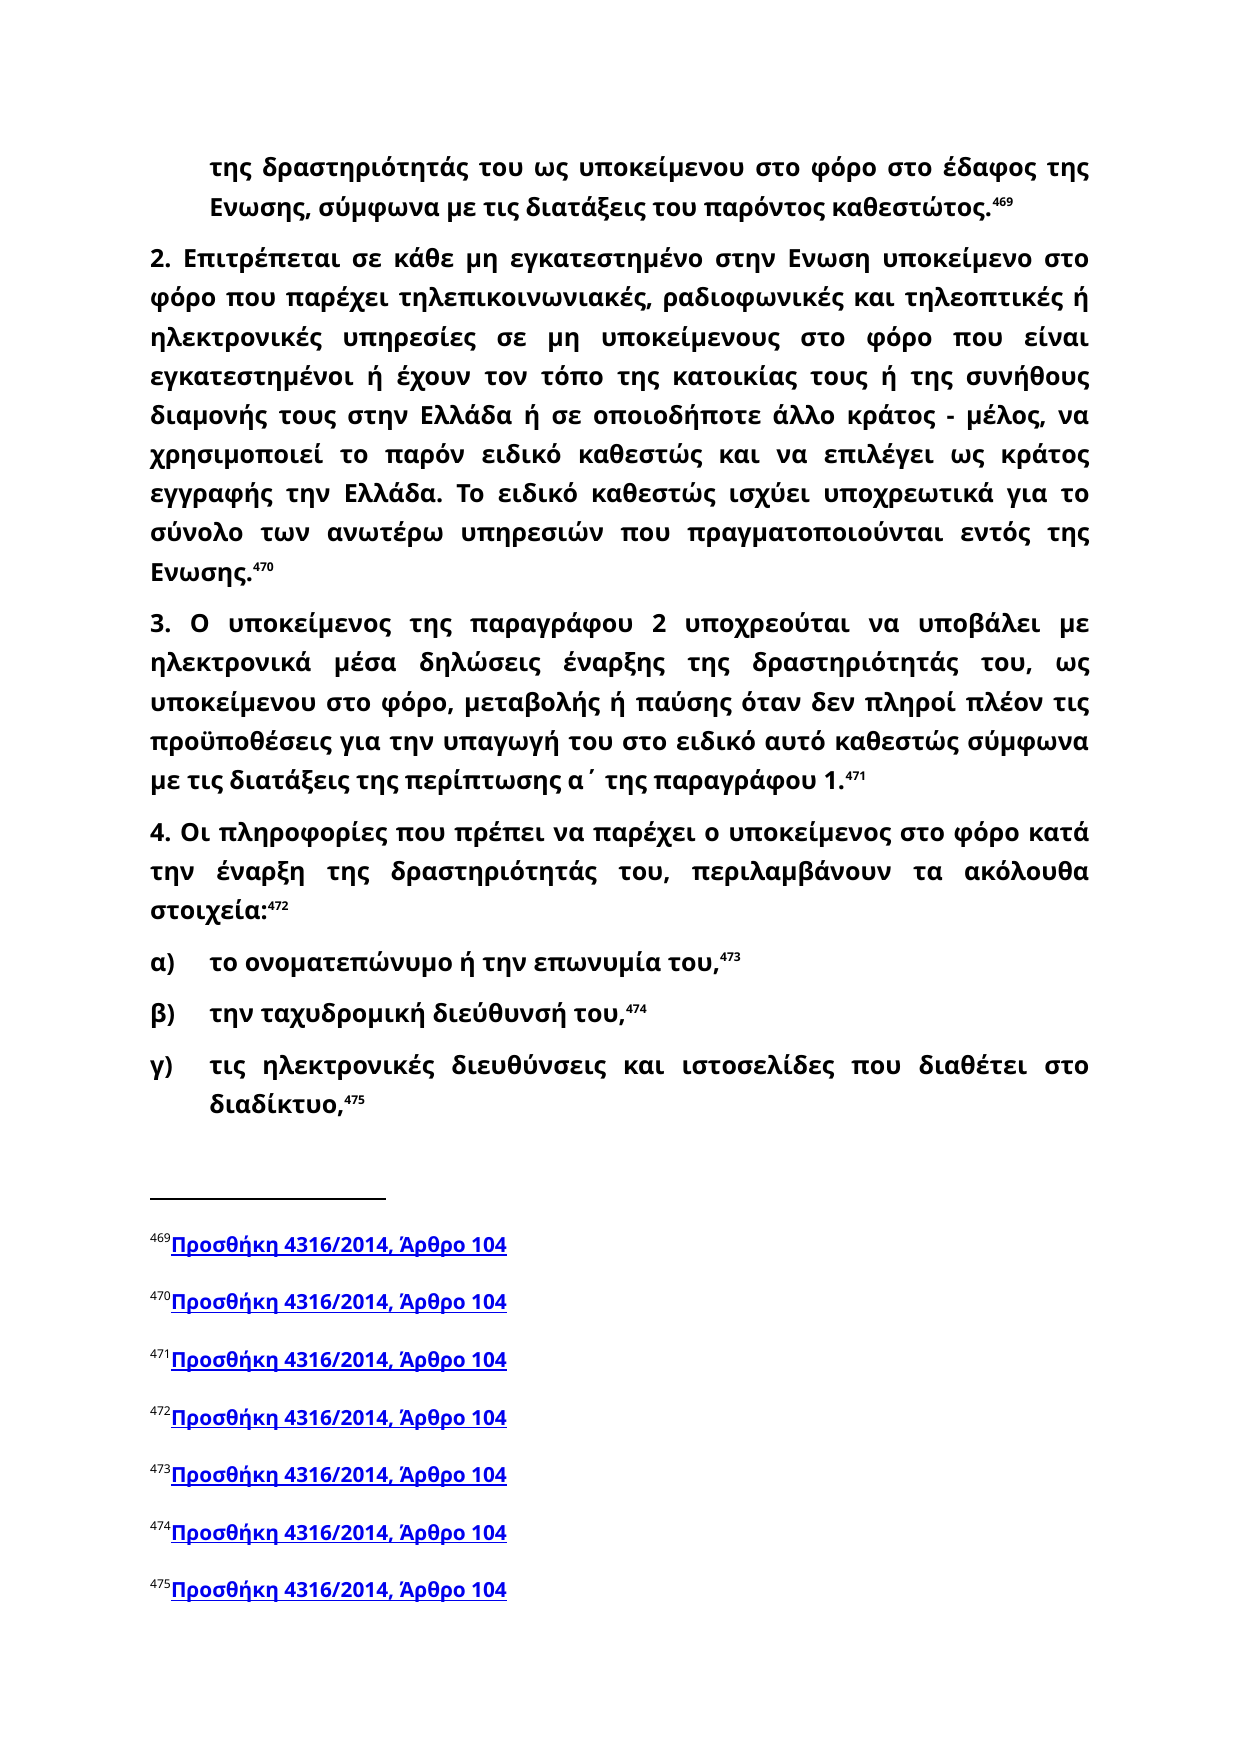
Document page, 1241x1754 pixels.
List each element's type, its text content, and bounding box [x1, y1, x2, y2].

list της δραστηριότητάς του ως υποκείμενου στο φόρο στο έδαφος της Ενωσης, σύμφωνα με τις διατάξεις του παρόντος καθεστώτος. [150, 150, 1090, 223]
text Προσθήκη 4316/2014, Άρθρο 104 [150, 1576, 1090, 1604]
list α) το ονοματεπώνυμο ή την επωνυμία του, [150, 944, 1090, 978]
text Προσθήκη 4316/2014, Άρθρο 104 [150, 1518, 1090, 1546]
list β) την ταχυδρομική διεύθυνσή του, [150, 996, 1090, 1030]
text Προσθήκη 4316/2014, Άρθρο 104 [150, 1287, 1090, 1316]
list γ) τις ηλεκτρονικές διευθύνσεις και ιστοσελίδες που διαθέτει στο διαδίκτυο, [150, 1047, 1090, 1121]
text Προσθήκη 4316/2014, Άρθρο 104 [150, 1403, 1090, 1431]
text 2. Επιτρέπεται σε κάθε μη εγκατεστημένο στην Ενωση υποκείμενο στο φόρο που παρέχει τηλεπικοινωνιακές, ραδιοφωνικές και τηλεοπτικές ή ηλεκτρονικές υπηρεσίες σε μη υποκείμενους στο φόρο που είναι εγκατεστημένοι ή έχουν τον τόπο της κατοικίας τους ή της συνήθους διαμονής τους στην Ελλάδα ή σε οποιοδήποτε άλλο κράτος - μέλος, να χρησιμοποιεί το παρόν ειδικό καθεστώς και να επιλέγει ως κράτος εγγραφής την Ελλάδα. Το ειδικό καθεστώς ισχύει υποχρεωτικά για το σύνολο των ανωτέρω υπηρεσιών που πραγματοποιούνται εντός της Ενωσης. [150, 241, 1090, 588]
text Προσθήκη 4316/2014, Άρθρο 104 [150, 1460, 1090, 1489]
text 4. Οι πληροφορίες που πρέπει να παρέχει ο υποκείμενος στο φόρο κατά την έναρξη της δραστηριότητάς του, περιλαμβάνουν τα ακόλουθα στοιχεία: [150, 814, 1090, 927]
text Προσθήκη 4316/2014, Άρθρο 104 [150, 1345, 1090, 1373]
text 3. Ο υποκείμενος της παραγράφου 2 υποχρεούται να υποβάλει με ηλεκτρονικά μέσα δηλώσεις έναρξης της δραστηριότητάς του, ως υποκείμενου στο φόρο, μεταβολής ή παύσης όταν δεν πληροί πλέον τις προϋποθέσεις για την υπαγωγή του στο ειδικό αυτό καθεστώς σύμφωνα με τις διατάξεις της περίπτωσης α΄ της παραγράφου 1. [150, 606, 1090, 797]
text Προσθήκη 4316/2014, Άρθρο 104 [150, 1230, 1090, 1258]
